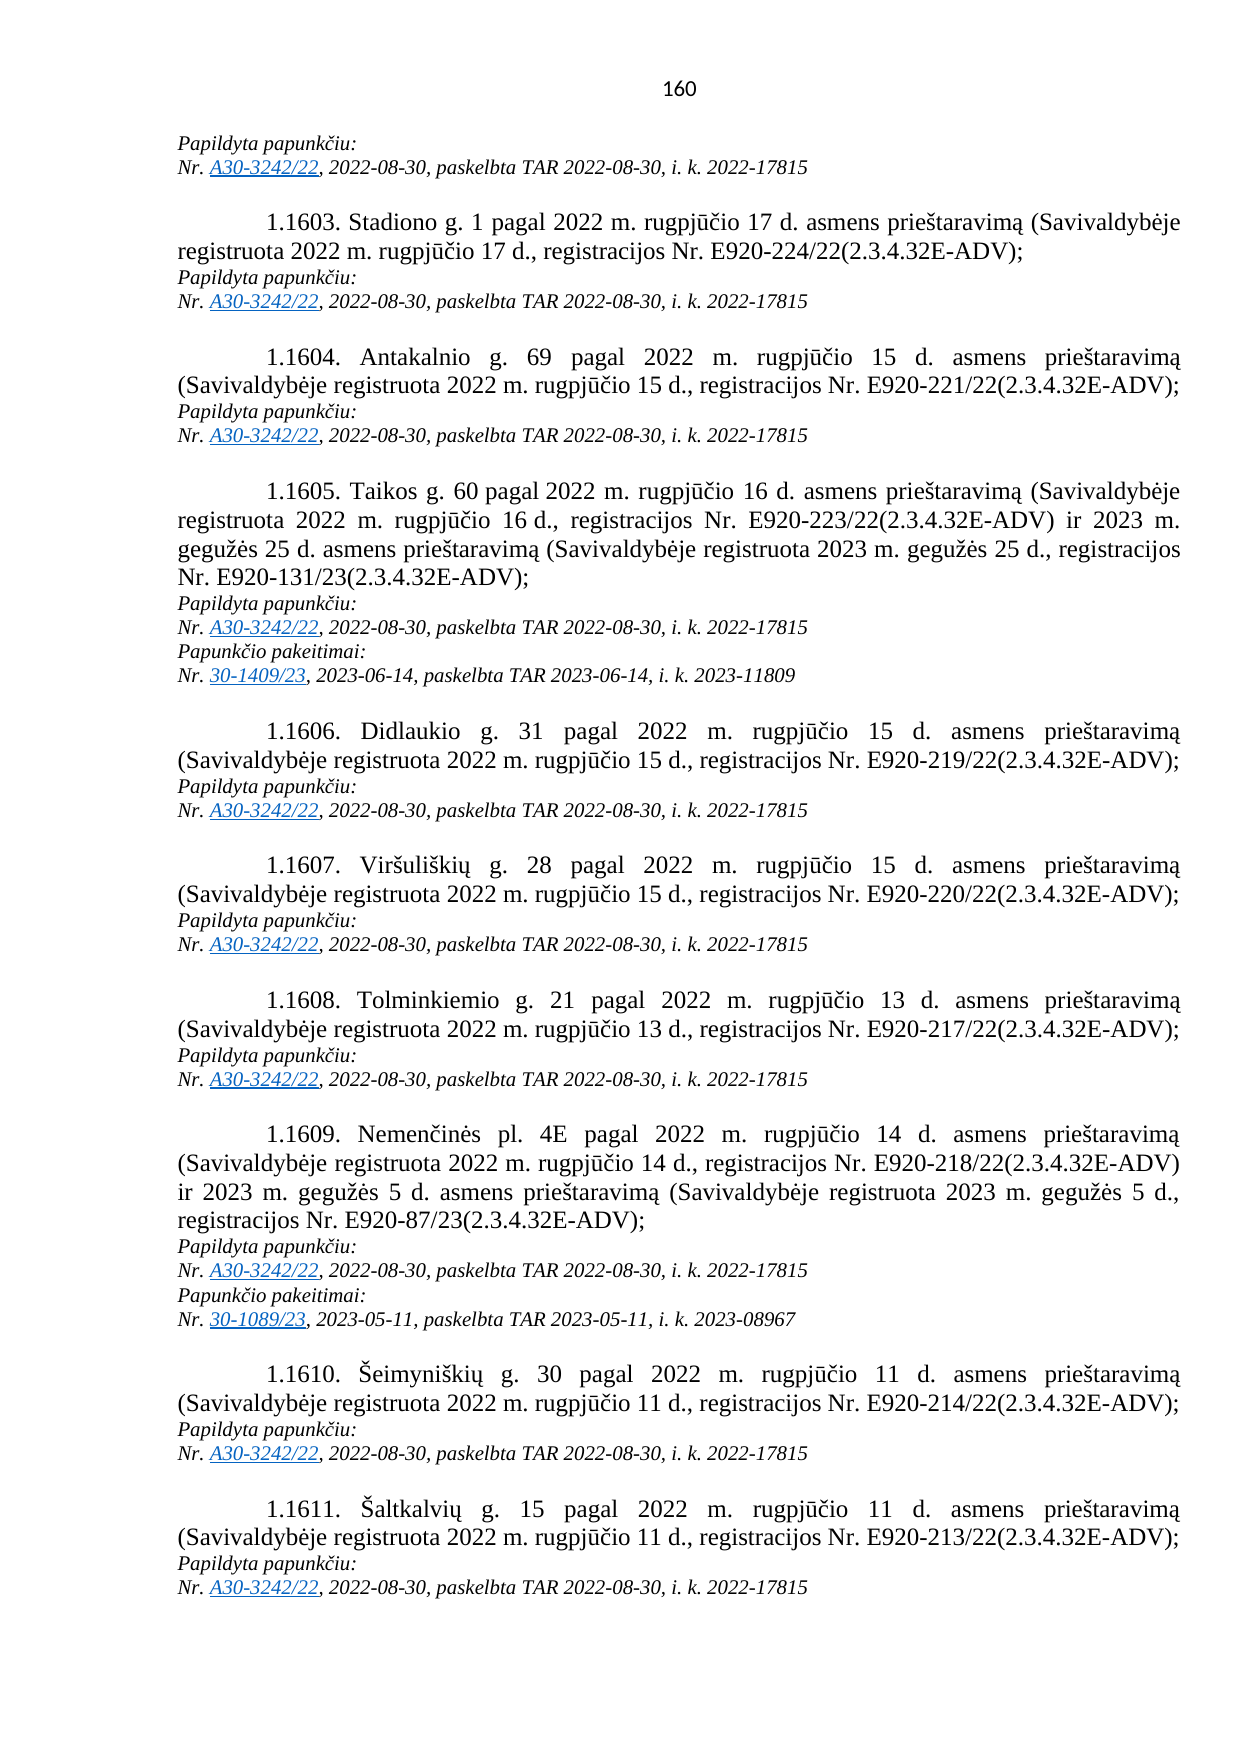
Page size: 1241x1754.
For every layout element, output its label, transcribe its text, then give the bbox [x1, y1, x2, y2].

text Nr. A30-3242/22, 2022-08-30, paskelbta TAR 2022-08-30, i. k. 2022-17815 [177, 155, 1181, 179]
text Nr. A30-3242/22, 2022-08-30, paskelbta TAR 2022-08-30, i. k. 2022-17815 [177, 289, 1181, 313]
text Nr. A30-3242/22, 2022-08-30, paskelbta TAR 2022-08-30, i. k. 2022-17815 [177, 1575, 1181, 1599]
text Nr. A30-3242/22, 2022-08-30, paskelbta TAR 2022-08-30, i. k. 2022-17815 [177, 1067, 1181, 1091]
text Papildyta papunkčiu: [177, 908, 1181, 932]
text 1.1611. Šaltkalvių g. 15 pagal 2022 m. rugpjūčio 11 d. asmens prieštaravimą (Savivaldybėje registruota 2022 m. rugpjūčio 11 d., registracijos Nr. E920-213/22(2.3.4.32E-ADV); [177, 1494, 1181, 1551]
text Papildyta papunkčiu: [177, 774, 1181, 798]
text 1.1610. Šeimyniškių g. 30 pagal 2022 m. rugpjūčio 11 d. asmens prieštaravimą (Savivaldybėje registruota 2022 m. rugpjūčio 11 d., registracijos Nr. E920-214/22(2.3.4.32E-ADV); [177, 1359, 1181, 1417]
text 1.1608. Tolminkiemio g. 21 pagal 2022 m. rugpjūčio 13 d. asmens prieštaravimą (Savivaldybėje registruota 2022 m. rugpjūčio 13 d., registracijos Nr. E920-217/22(2.3.4.32E-ADV); [177, 985, 1181, 1042]
text Nr. A30-3242/22, 2022-08-30, paskelbta TAR 2022-08-30, i. k. 2022-17815 [177, 1441, 1181, 1465]
text Papildyta papunkčiu: [177, 265, 1181, 289]
text 1.1605. Taikos g. 60 pagal 2022 m. rugpjūčio 16 d. asmens prieštaravimą (Savivaldybėje registruota 2022 m. rugpjūčio 16 d., registracijos Nr. E920-223/22(2.3.4.32E-ADV) ir 2023 m. gegužės 25 d. asmens prieštaravimą (Savivaldybėje registruota 2023 m. gegužės 25 d., registracijos Nr. E920-131/23(2.3.4.32E-ADV); [177, 476, 1181, 591]
text Papildyta papunkčiu: [177, 1417, 1181, 1441]
text Papildyta papunkčiu: [177, 1042, 1181, 1067]
text Nr. A30-3242/22, 2022-08-30, paskelbta TAR 2022-08-30, i. k. 2022-17815 [177, 423, 1181, 447]
text 1.1603. Stadiono g. 1 pagal 2022 m. rugpjūčio 17 d. asmens prieštaravimą (Savivaldybėje registruota 2022 m. rugpjūčio 17 d., registracijos Nr. E920-224/22(2.3.4.32E-ADV); [177, 207, 1181, 265]
text 1.1607. Viršuliškių g. 28 pagal 2022 m. rugpjūčio 15 d. asmens prieštaravimą (Savivaldybėje registruota 2022 m. rugpjūčio 15 d., registracijos Nr. E920-220/22(2.3.4.32E-ADV); [177, 851, 1181, 908]
text Papunkčio pakeitimai: [177, 639, 1181, 663]
text 1.1604. Antakalnio g. 69 pagal 2022 m. rugpjūčio 15 d. asmens prieštaravimą (Savivaldybėje registruota 2022 m. rugpjūčio 15 d., registracijos Nr. E920-221/22(2.3.4.32E-ADV); [177, 342, 1181, 399]
text Nr. A30-3242/22, 2022-08-30, paskelbta TAR 2022-08-30, i. k. 2022-17815 [177, 1258, 1181, 1282]
text Papildyta papunkčiu: [177, 399, 1181, 423]
text Papildyta papunkčiu: [177, 1551, 1181, 1575]
text Papildyta papunkčiu: [177, 131, 1181, 155]
text Papildyta papunkčiu: [177, 591, 1181, 615]
text Papunkčio pakeitimai: [177, 1282, 1181, 1307]
text Nr. A30-3242/22, 2022-08-30, paskelbta TAR 2022-08-30, i. k. 2022-17815 [177, 932, 1181, 956]
text 1.1609. Nemenčinės pl. 4E pagal 2022 m. rugpjūčio 14 d. asmens prieštaravimą (Savivaldybėje registruota 2022 m. rugpjūčio 14 d., registracijos Nr. E920-218/22(2.3.4.32E-ADV) ir 2023 m. gegužės 5 d. asmens prieštaravimą (Savivaldybėje registruota 2023 m. gegužės 5 d., registracijos Nr. E920-87/23(2.3.4.32E-ADV); [177, 1119, 1181, 1234]
text 1.1606. Didlaukio g. 31 pagal 2022 m. rugpjūčio 15 d. asmens prieštaravimą (Savivaldybėje registruota 2022 m. rugpjūčio 15 d., registracijos Nr. E920-219/22(2.3.4.32E-ADV); [177, 716, 1181, 774]
text Nr. A30-3242/22, 2022-08-30, paskelbta TAR 2022-08-30, i. k. 2022-17815 [177, 798, 1181, 822]
text Nr. A30-3242/22, 2022-08-30, paskelbta TAR 2022-08-30, i. k. 2022-17815 [177, 615, 1181, 639]
text Papildyta papunkčiu: [177, 1234, 1181, 1258]
text Nr. 30-1409/23, 2023-06-14, paskelbta TAR 2023-06-14, i. k. 2023-11809 [177, 663, 1181, 687]
text Nr. 30-1089/23, 2023-05-11, paskelbta TAR 2023-05-11, i. k. 2023-08967 [177, 1307, 1181, 1331]
